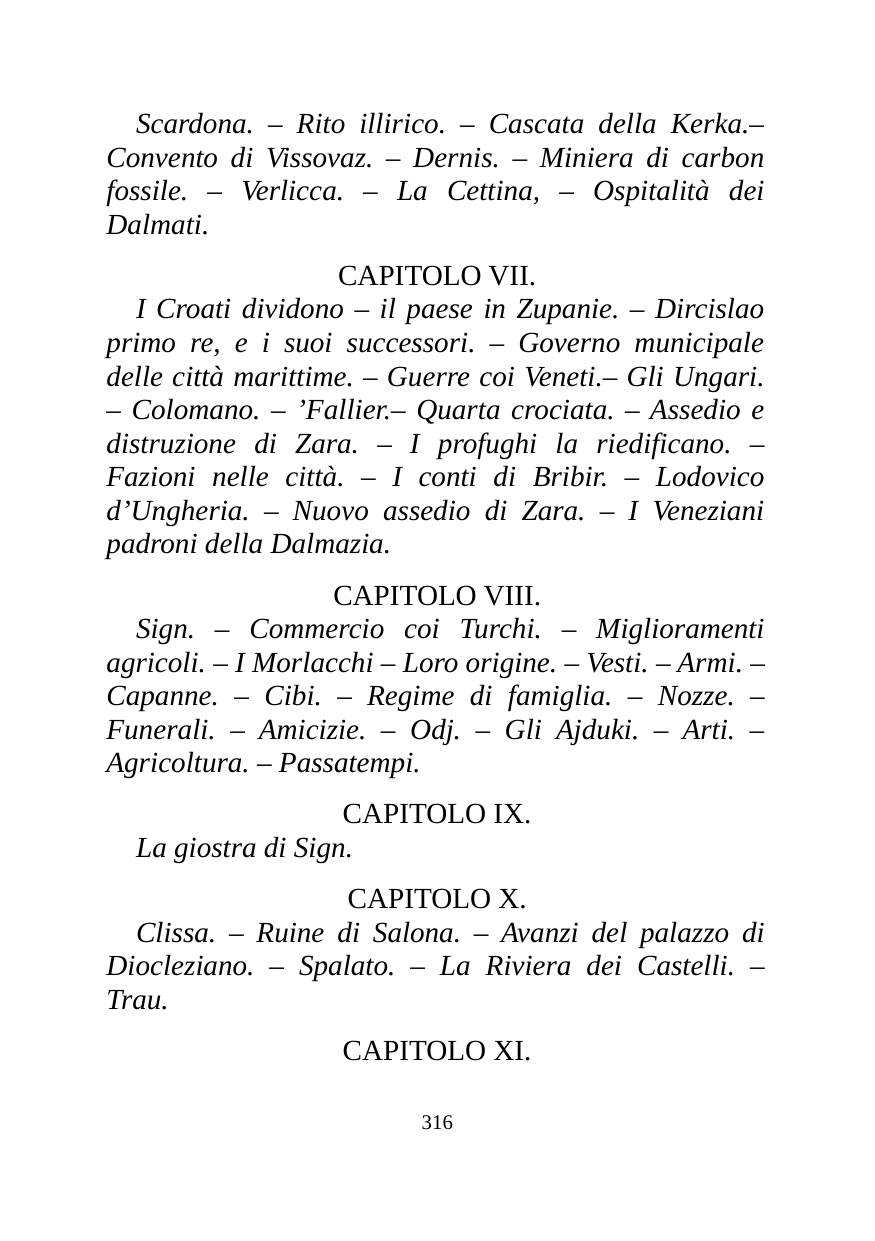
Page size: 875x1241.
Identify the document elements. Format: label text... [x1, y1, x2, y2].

text Sign. – Commercio coi Turchi. – Miglioramenti agricoli. – I Morlacchi – Loro origine. – Vesti. – Armi. – Capanne. – Cibi. – Regime di famiglia. – Nozze. – Funerali. – Amicizie. – Odj. – Gli Ajduki. – Arti. – Agricoltura. – Passatempi. [106, 611, 768, 779]
text La giostra di Sign. [106, 830, 768, 864]
text CAPITOLO VII. [106, 258, 768, 292]
text CAPITOLO X. [106, 881, 768, 915]
text CAPITOLO XI. [106, 1033, 768, 1067]
text Scardona. – Rito illirico. – Cascata della Kerka.– Convento di Vissovaz. – Dernis. – Miniera di carbon fossile. – Verlicca. – La Cettina, – Ospitalità dei Dalmati. [106, 106, 768, 240]
text Clissa. – Ruine di Salona. – Avanzi del palazzo di Diocleziano. – Spalato. – La Riviera dei Castelli. – Trau. [106, 915, 768, 1016]
text CAPITOLO VIII. [106, 578, 768, 611]
text CAPITOLO IX. [106, 797, 768, 830]
text I Croati dividono – il paese in Zupanie. – Dircislao primo re, e i suoi successori. – Governo municipale delle città marittime. – Guerre coi Veneti.– Gli Ungari. – Colomano. – ’Fallier.– Quarta crociata. – Assedio e distruzione di Zara. – I profughi la riedificano. – Fazioni nelle città. – I conti di Bribir. – Lodovico d’Ungheria. – Nuovo assedio di Zara. – I Veneziani padroni della Dalmazia. [106, 292, 768, 560]
